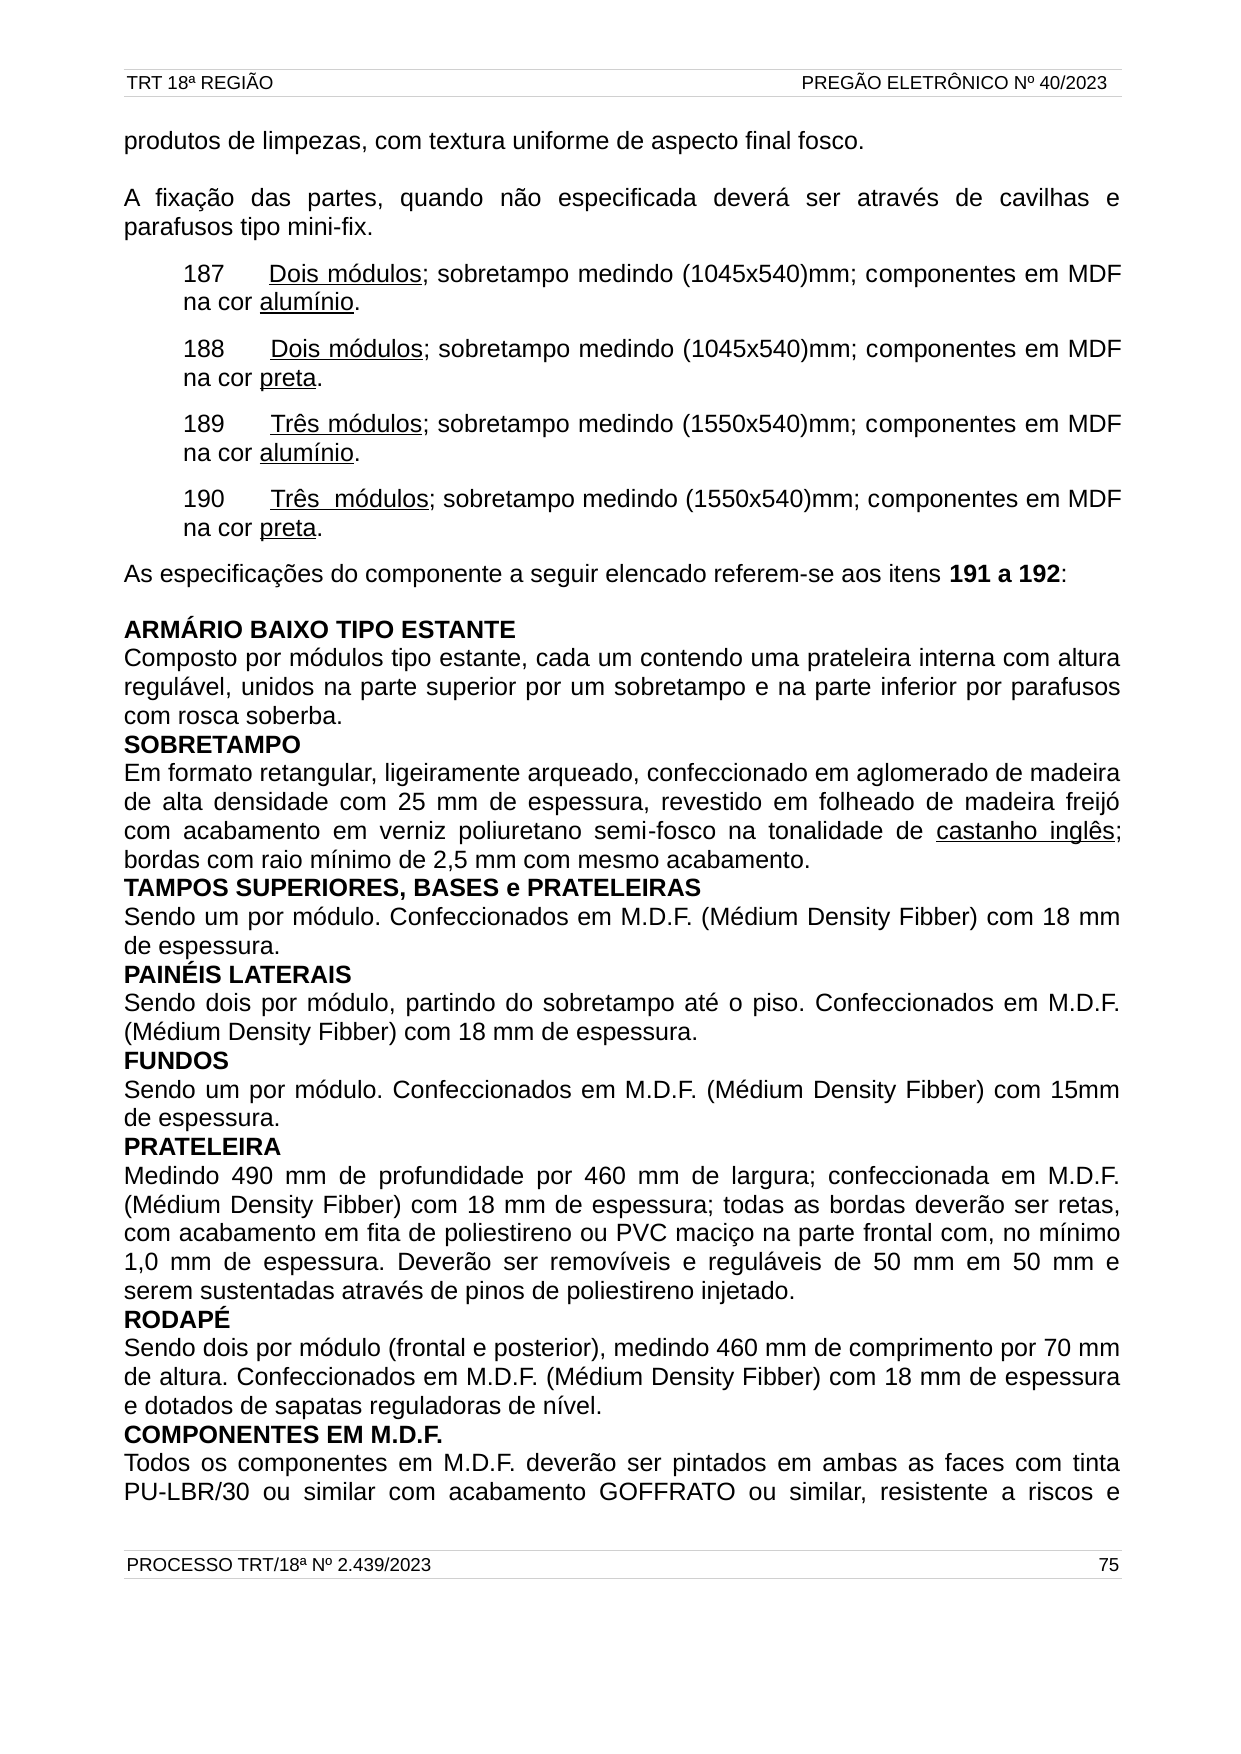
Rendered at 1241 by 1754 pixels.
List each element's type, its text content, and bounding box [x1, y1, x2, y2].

text Sendo um por módulo. Confeccionados em M.D.F. (Médium Density Fibber) com 18 mm de espessura. [123, 902, 1122, 959]
text Sendo dois por módulo (frontal e posterior), medindo 460 mm de comprimento por 70 mm de altura. Confeccionados em M.D.F. (Médium Density Fibber) com 18 mm de espessura e dotados de sapatas reguladoras de nível. [123, 1333, 1122, 1419]
text Todos os componentes em M.D.F. deverão ser pintados em ambas as faces com tinta PU‑LBR/30 ou similar com acabamento GOFFRATO ou similar, resistente a riscos e [123, 1448, 1122, 1506]
text 188 Dois módulos; sobretampo medindo (1045x540)mm; componentes em MDF na cor preta. [183, 334, 1122, 391]
text Medindo 490 mm de profundidade por 460 mm de largura; confeccionada em M.D.F. (Médium Density Fibber) com 18 mm de espessura; todas as bordas deverão ser retas, com acabamento em fita de poliestireno ou PVC maciço na parte frontal com, no mínimo 1,0 mm de espessura. Deverão ser removíveis e reguláveis de 50 mm em 50 mm e serem sustentadas através de pinos de poliestireno injetado. [123, 1161, 1122, 1304]
text 190 Três módulos; sobretampo medindo (1550x540)mm; componentes em MDF na cor preta. [183, 484, 1122, 542]
text Sendo um por módulo. Confeccionados em M.D.F. (Médium Density Fibber) com 15mm de espessura. [123, 1074, 1122, 1132]
text produtos de limpezas, com textura uniforme de aspecto final fosco. [123, 126, 1122, 155]
text PRATELEIRA [123, 1132, 1122, 1161]
text As especificações do componente a seguir elencado referem-se aos itens 191 a 192: [123, 559, 1122, 588]
text Composto por módulos tipo estante, cada um contendo uma prateleira interna com altura regulável, unidos na parte superior por um sobretampo e na parte inferior por parafusos com rosca soberba. [123, 643, 1122, 729]
text 187 Dois módulos; sobretampo medindo (1045x540)mm; componentes em MDF na cor alumínio. [183, 259, 1122, 316]
text 189 Três módulos; sobretampo medindo (1550x540)mm; componentes em MDF na cor alumínio. [183, 409, 1122, 467]
text COMPONENTES EM M.D.F. [123, 1419, 1122, 1448]
text A fixação das partes, quando não especificada deverá ser através de cavilhas e parafusos tipo mini-fix. [123, 183, 1122, 241]
text FUNDOS [123, 1046, 1122, 1074]
text PAINÉIS LATERAIS [123, 959, 1122, 988]
text TAMPOS SUPERIORES, BASES e PRATELEIRAS [123, 873, 1122, 902]
text SOBRETAMPO [123, 729, 1122, 758]
text RODAPÉ [123, 1304, 1122, 1333]
text ARMÁRIO BAIXO TIPO ESTANTE [123, 614, 1122, 643]
text Sendo dois por módulo, partindo do sobretampo até o piso. Confeccionados em M.D.F. (Médium Density Fibber) com 18 mm de espessura. [123, 988, 1122, 1046]
text Em formato retangular, ligeiramente arqueado, confeccionado em aglomerado de madeira de alta densidade com 25 mm de espessura, revestido em folheado de madeira freijó com acabamento em verniz poliuretano semi‑fosco na tonalidade de castanho inglês; bordas com raio mínimo de 2,5 mm com mesmo acabamento. [123, 758, 1122, 873]
